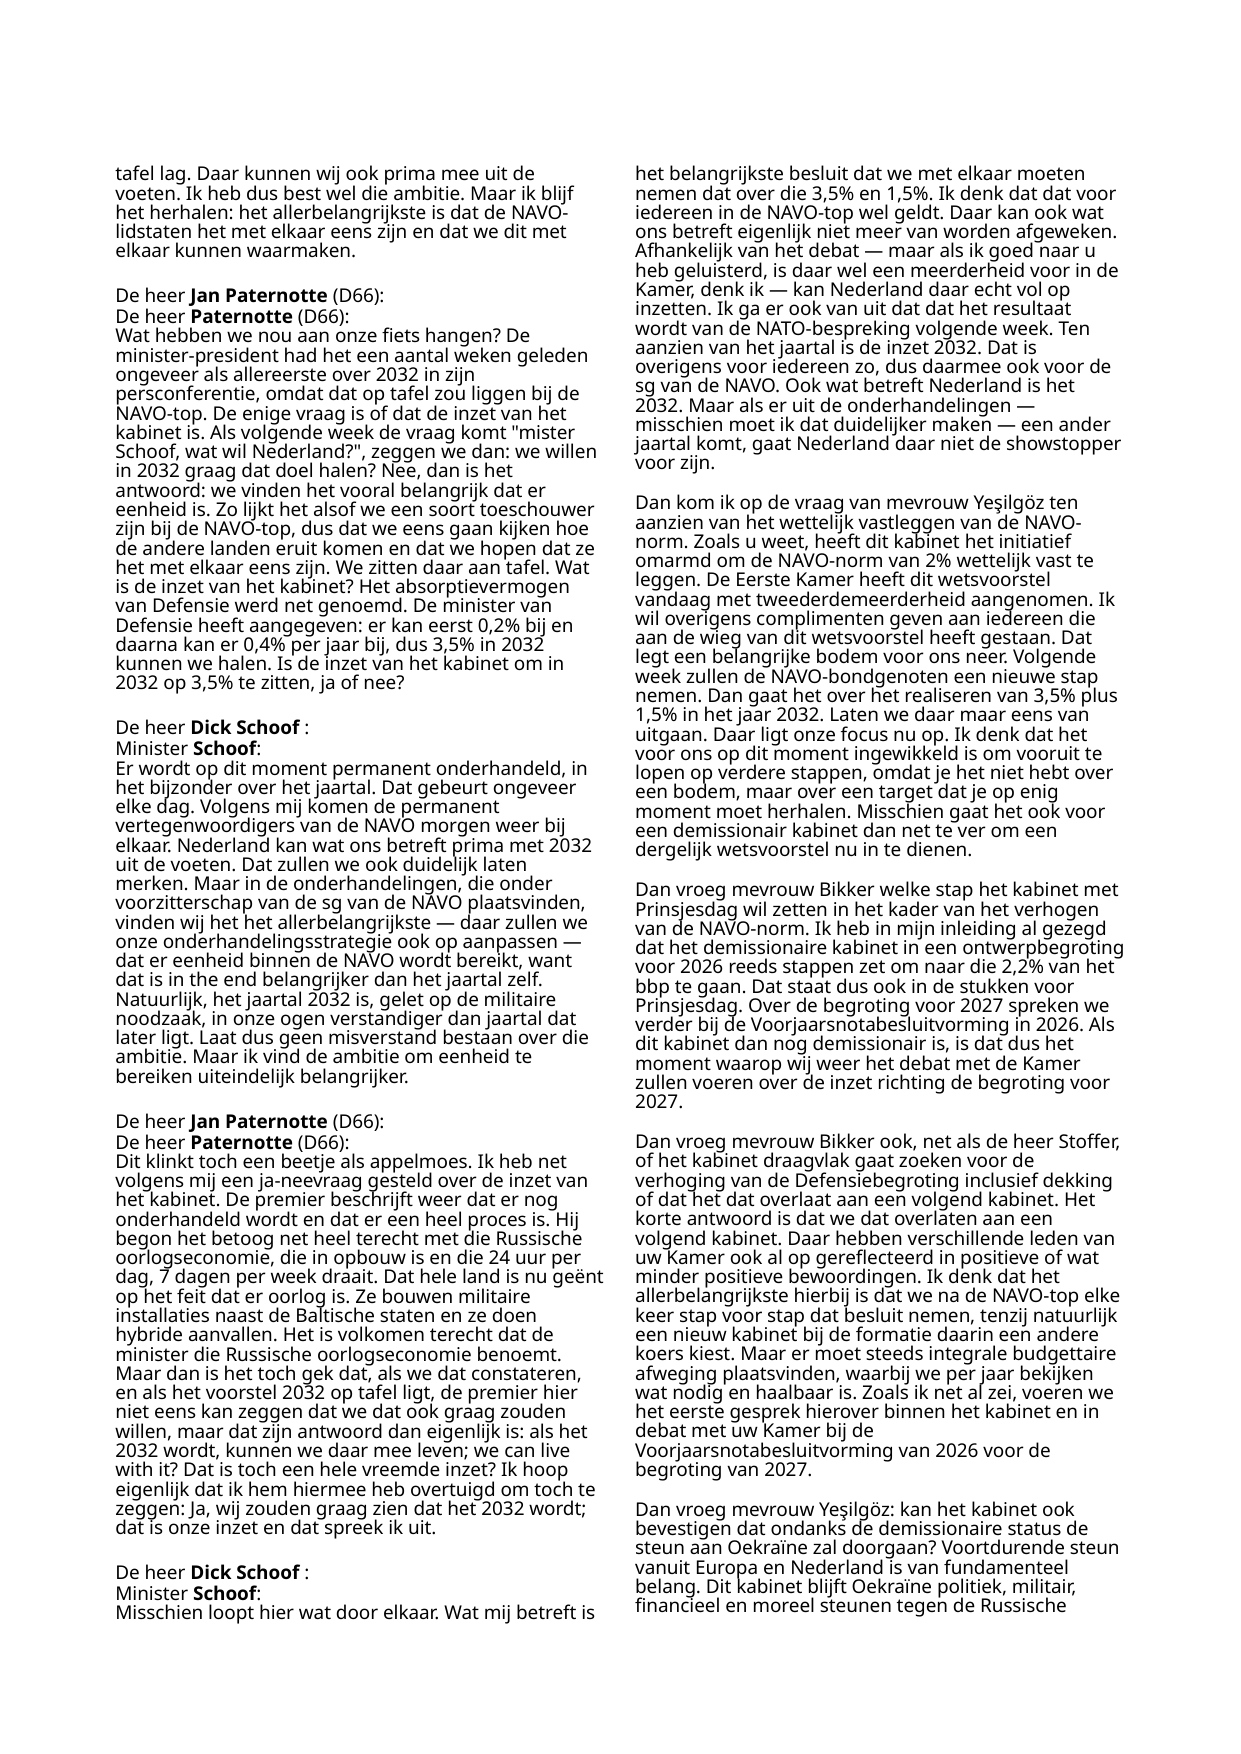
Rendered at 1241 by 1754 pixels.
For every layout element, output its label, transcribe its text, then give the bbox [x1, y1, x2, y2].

text Dan vroeg mevrouw Bikker welke stap het kabinet met Prinsjesdag wil zetten in het kader van het verhogen van de NAVO-norm. Ik heb in mijn inleiding al gezegd dat het demissionaire kabinet in een ontwerpbegroting voor 2026 reeds stappen zet om naar die 2,2% van het bbp te gaan. Dat staat dus ook in de stukken voor Prinsjesdag. Over de begroting voor 2027 spreken we verder bij de Voorjaarsnotabesluitvorming in 2026. Als dit kabinet dan nog demissionair is, is dat dus het moment waarop wij weer het debat met de Kamer zullen voeren over de inzet richting de begroting voor 2027. [635, 881, 1125, 1112]
text De heer Dick Schoof : [115, 714, 605, 740]
text Er wordt op dit moment permanent onderhandeld, in het bijzonder over het jaartal. Dat gebeurt ongeveer elke dag. Volgens mij komen de permanent vertegenwoordigers van de NAVO morgen weer bij elkaar. Nederland kan wat ons betreft prima met 2032 uit de voeten. Dat zullen we ook duidelijk laten merken. Maar in de onderhandelingen, die onder voorzitterschap van de sg van de NAVO plaatsvinden, vinden wij het het allerbelangrijkste — daar zullen we onze onderhandelingsstrategie ook op aanpassen — dat er eenheid binnen de NAVO wordt bereikt, want dat is in the end belangrijker dan het jaartal zelf. Natuurlijk, het jaartal 2032 is, gelet op de militaire noodzaak, in onze ogen verstandiger dan jaartal dat later ligt. Laat dus geen misverstand bestaan over die ambitie. Maar ik vind de ambitie om eenheid te bereiken uiteindelijk belangrijker. [115, 759, 605, 1087]
text Wat hebben we nou aan onze fiets hangen? De minister-president had het een aantal weken geleden ongeveer als allereerste over 2032 in zijn persconferentie, omdat dat op tafel zou liggen bij de NAVO-top. De enige vraag is of dat de inzet van het kabinet is. Als volgende week de vraag komt "mister Schoof, wat wil Nederland?", zeggen we dan: we willen in 2032 graag dat doel halen? Nee, dan is het antwoord: we vinden het vooral belangrijk dat er eenheid is. Zo lijkt het alsof we een soort toeschouwer zijn bij de NAVO-top, dus dat we eens gaan kijken hoe de andere landen eruit komen en dat we hopen dat ze het met elkaar eens zijn. We zitten daar aan tafel. Wat is de inzet van het kabinet? Het absorptievermogen van Defensie werd net genoemd. De minister van Defensie heeft aangegeven: er kan eerst 0,2% bij en daarna kan er 0,4% per jaar bij, dus 3,5% in 2032 kunnen we halen. Is de inzet van het kabinet om in 2032 op 3,5% te zitten, ja of nee? [115, 327, 605, 694]
text Minister Schoof: [115, 1585, 605, 1604]
text Minister Schoof: [115, 740, 605, 759]
text Dan vroeg mevrouw Bikker ook, net als de heer Stoffer, of het kabinet draagvlak gaat zoeken voor de verhoging van de Defensiebegroting inclusief dekking of dat het dat overlaat aan een volgend kabinet. Het korte antwoord is dat we dat overlaten aan een volgend kabinet. Daar hebben verschillende leden van uw Kamer ook al op gereflecteerd in positieve of wat minder positieve bewoordingen. Ik denk dat het allerbelangrijkste hierbij is dat we na de NAVO-top elke keer stap voor stap dat besluit nemen, tenzij natuurlijk een nieuw kabinet bij de formatie daarin een andere koers kiest. Maar er moet steeds integrale budgettaire afweging plaatsvinden, waarbij we per jaar bekijken wat nodig en haalbaar is. Zoals ik net al zei, voeren we het eerste gesprek hierover binnen het kabinet en in debat met uw Kamer bij de Voorjaarsnotabesluitvorming van 2026 voor de begroting van 2027. [635, 1133, 1125, 1480]
text De heer Dick Schoof : [115, 1559, 605, 1585]
text De heer Jan Paternotte (D66): [115, 1108, 605, 1134]
text Dan vroeg mevrouw Yeşilgöz: kan het kabinet ook bevestigen dat ondanks de demissionaire status de steun aan Oekraïne zal doorgaan? Voortdurende steun vanuit Europa en Nederland is van fundamenteel belang. Dit kabinet blijft Oekraïne politiek, militair, financieel en moreel steunen tegen de Russische [635, 1501, 1125, 1616]
text Dan kom ik op de vraag van mevrouw Yeşilgöz ten aanzien van het wettelijk vastleggen van de NAVO-norm. Zoals u weet, heeft dit kabinet het initiatief omarmd om de NAVO-norm van 2% wettelijk vast te leggen. De Eerste Kamer heeft dit wetsvoorstel vandaag met tweederdemeerderheid aangenomen. Ik wil overigens complimenten geven aan iedereen die aan de wieg van dit wetsvoorstel heeft gestaan. Dat legt een belangrijke bodem voor ons neer. Volgende week zullen de NAVO-bondgenoten een nieuwe stap nemen. Dan gaat het over het realiseren van 3,5% plus 1,5% in het jaar 2032. Laten we daar maar eens van uitgaan. Daar ligt onze focus nu op. Ik denk dat het voor ons op dit moment ingewikkeld is om vooruit te lopen op verdere stappen, omdat je het niet hebt over een bodem, maar over een target dat je op enig moment moet herhalen. Misschien gaat het ook voor een demissionair kabinet dan net te ver om een dergelijk wetsvoorstel nu in te dienen. [635, 494, 1125, 861]
text het belangrijkste besluit dat we met elkaar moeten nemen dat over die 3,5% en 1,5%. Ik denk dat dat voor iedereen in de NAVO-top wel geldt. Daar kan ook wat ons betreft eigenlijk niet meer van worden afgeweken. Afhankelijk van het debat — maar als ik goed naar u heb geluisterd, is daar wel een meerderheid voor in de Kamer, denk ik — kan Nederland daar echt vol op inzetten. Ik ga er ook van uit dat dat het resultaat wordt van de NATO-bespreking volgende week. Ten aanzien van het jaartal is de inzet 2032. Dat is overigens voor iedereen zo, dus daarmee ook voor de sg van de NAVO. Ook wat betreft Nederland is het 2032. Maar als er uit de onderhandelingen — misschien moet ik dat duidelijker maken — een ander jaartal komt, gaat Nederland daar niet de showstopper voor zijn. [635, 165, 1125, 474]
text De heer Paternotte (D66): [115, 308, 605, 327]
text De heer Jan Paternotte (D66): [115, 282, 605, 308]
text De heer Paternotte (D66): [115, 1134, 605, 1153]
text Misschien loopt hier wat door elkaar. Wat mij betreft is [115, 1604, 605, 1623]
text tafel lag. Daar kunnen wij ook prima mee uit de voeten. Ik heb dus best wel die ambitie. Maar ik blijf het herhalen: het allerbelangrijkste is dat de NAVO-lidstaten het met elkaar eens zijn en dat we dit met elkaar kunnen waarmaken. [115, 165, 605, 262]
text Dit klinkt toch een beetje als appelmoes. Ik heb net volgens mij een ja-neevraag gesteld over de inzet van het kabinet. De premier beschrijft weer dat er nog onderhandeld wordt en dat er een heel proces is. Hij begon het betoog net heel terecht met die Russische oorlogseconomie, die in opbouw is en die 24 uur per dag, 7 dagen per week draait. Dat hele land is nu geënt op het feit dat er oorlog is. Ze bouwen militaire installaties naast de Baltische staten en ze doen hybride aanvallen. Het is volkomen terecht dat de minister die Russische oorlogseconomie benoemt. Maar dan is het toch gek dat, als we dat constateren, en als het voorstel 2032 op tafel ligt, de premier hier niet eens kan zeggen dat we dat ook graag zouden willen, maar dat zijn antwoord dan eigenlijk is: als het 2032 wordt, kunnen we daar mee leven; we can live with it? Dat is toch een hele vreemde inzet? Ik hoop eigenlijk dat ik hem hiermee heb overtuigd om toch te zeggen: Ja, wij zouden graag zien dat het 2032 wordt; dat is onze inzet en dat spreek ik uit. [115, 1153, 605, 1538]
